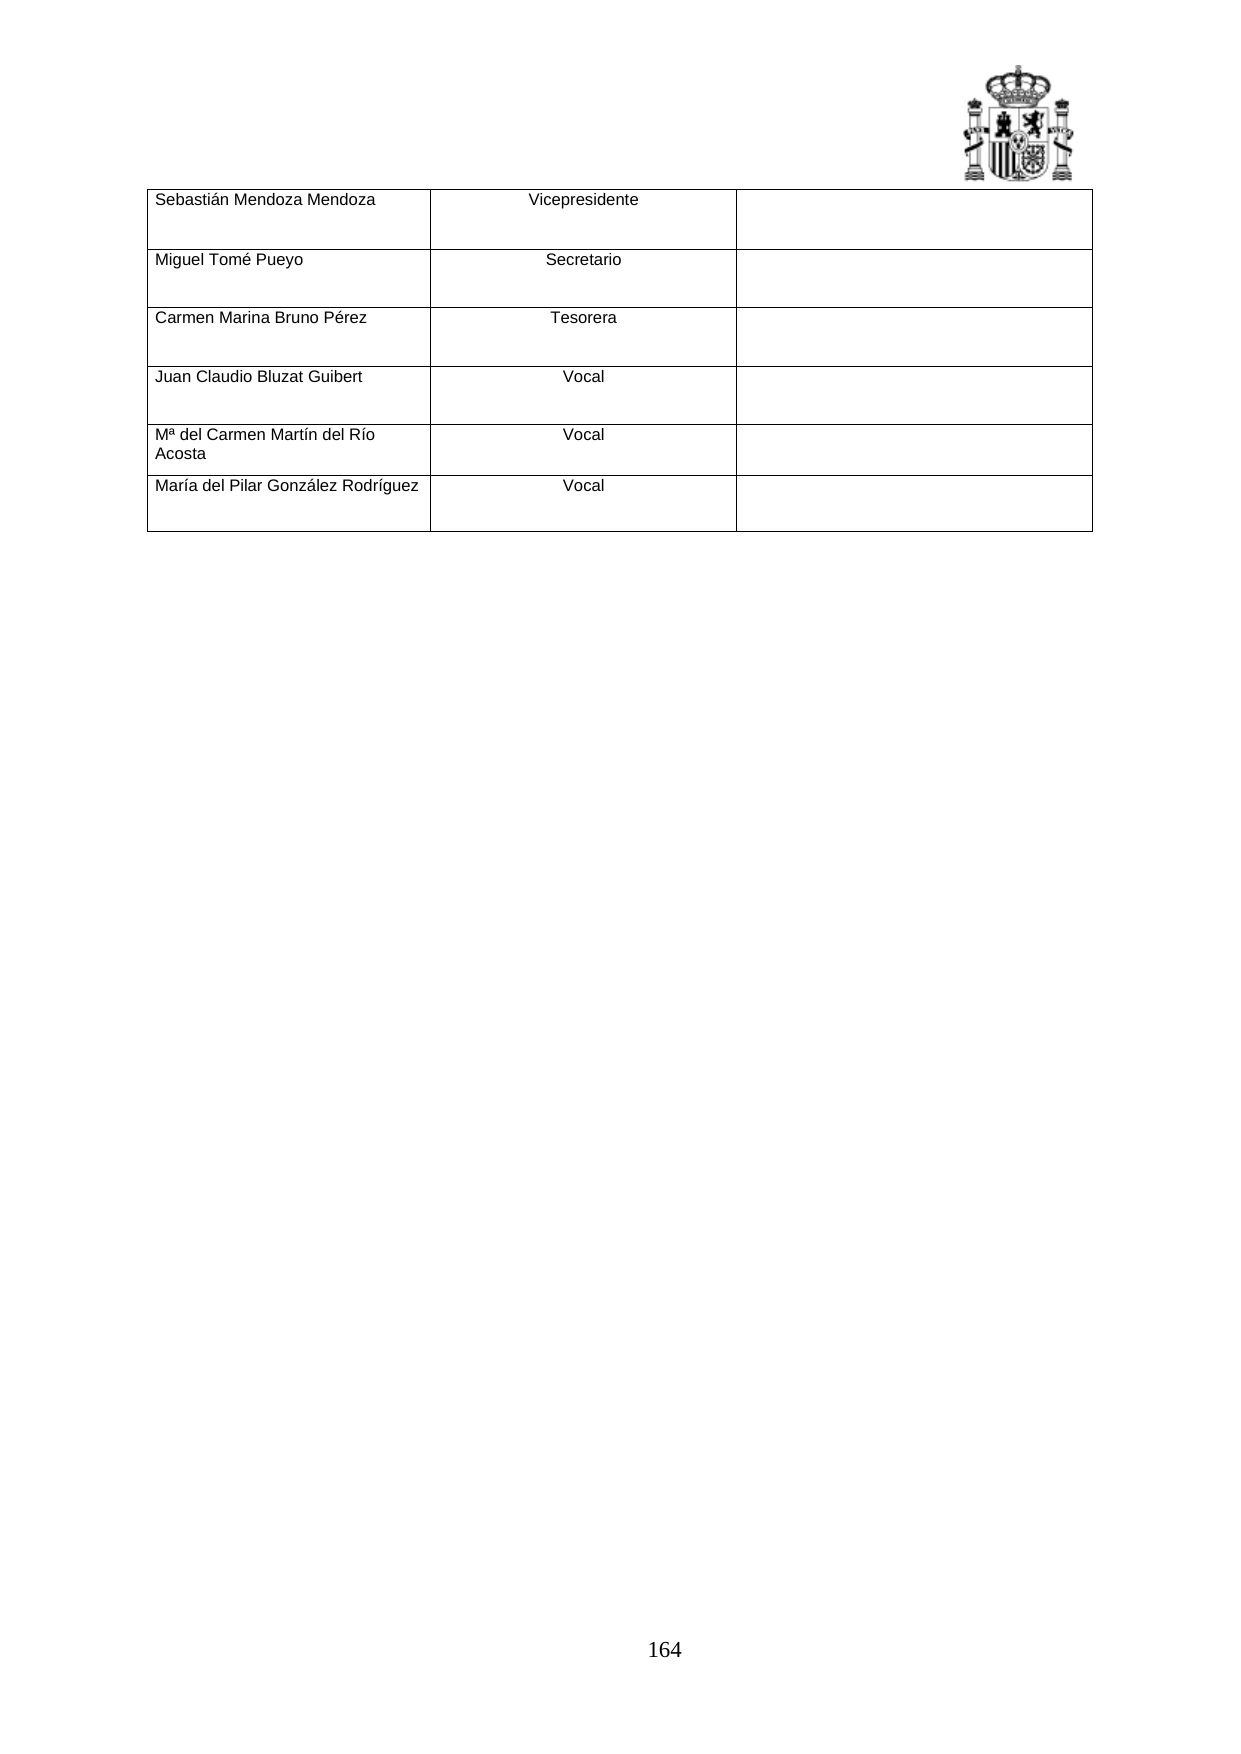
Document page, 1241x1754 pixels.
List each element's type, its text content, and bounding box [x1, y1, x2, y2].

table_cell María del Pilar González Rodríguez [148, 476, 430, 531]
table_cell Vocal [431, 476, 736, 531]
table_cell Tesorera [431, 308, 736, 366]
table_cell Vocal [431, 367, 736, 424]
table_cell [737, 425, 1092, 474]
table_cell Mª del Carmen Martín del Río Acosta [148, 425, 430, 474]
table_cell Vocal [431, 425, 736, 474]
table_cell Vicepresidente [431, 190, 736, 249]
table_cell [737, 476, 1092, 531]
table_cell Juan Claudio Bluzat Guibert [148, 367, 430, 424]
table_cell [737, 250, 1092, 307]
table_cell Sebastián Mendoza Mendoza [148, 190, 430, 249]
table_cell [737, 367, 1092, 424]
table_cell [737, 308, 1092, 366]
table_cell Miguel Tomé Pueyo [148, 250, 430, 307]
table_cell Carmen Marina Bruno Pérez [148, 308, 430, 366]
table_cell [737, 190, 1092, 249]
table_cell Secretario [431, 250, 736, 307]
